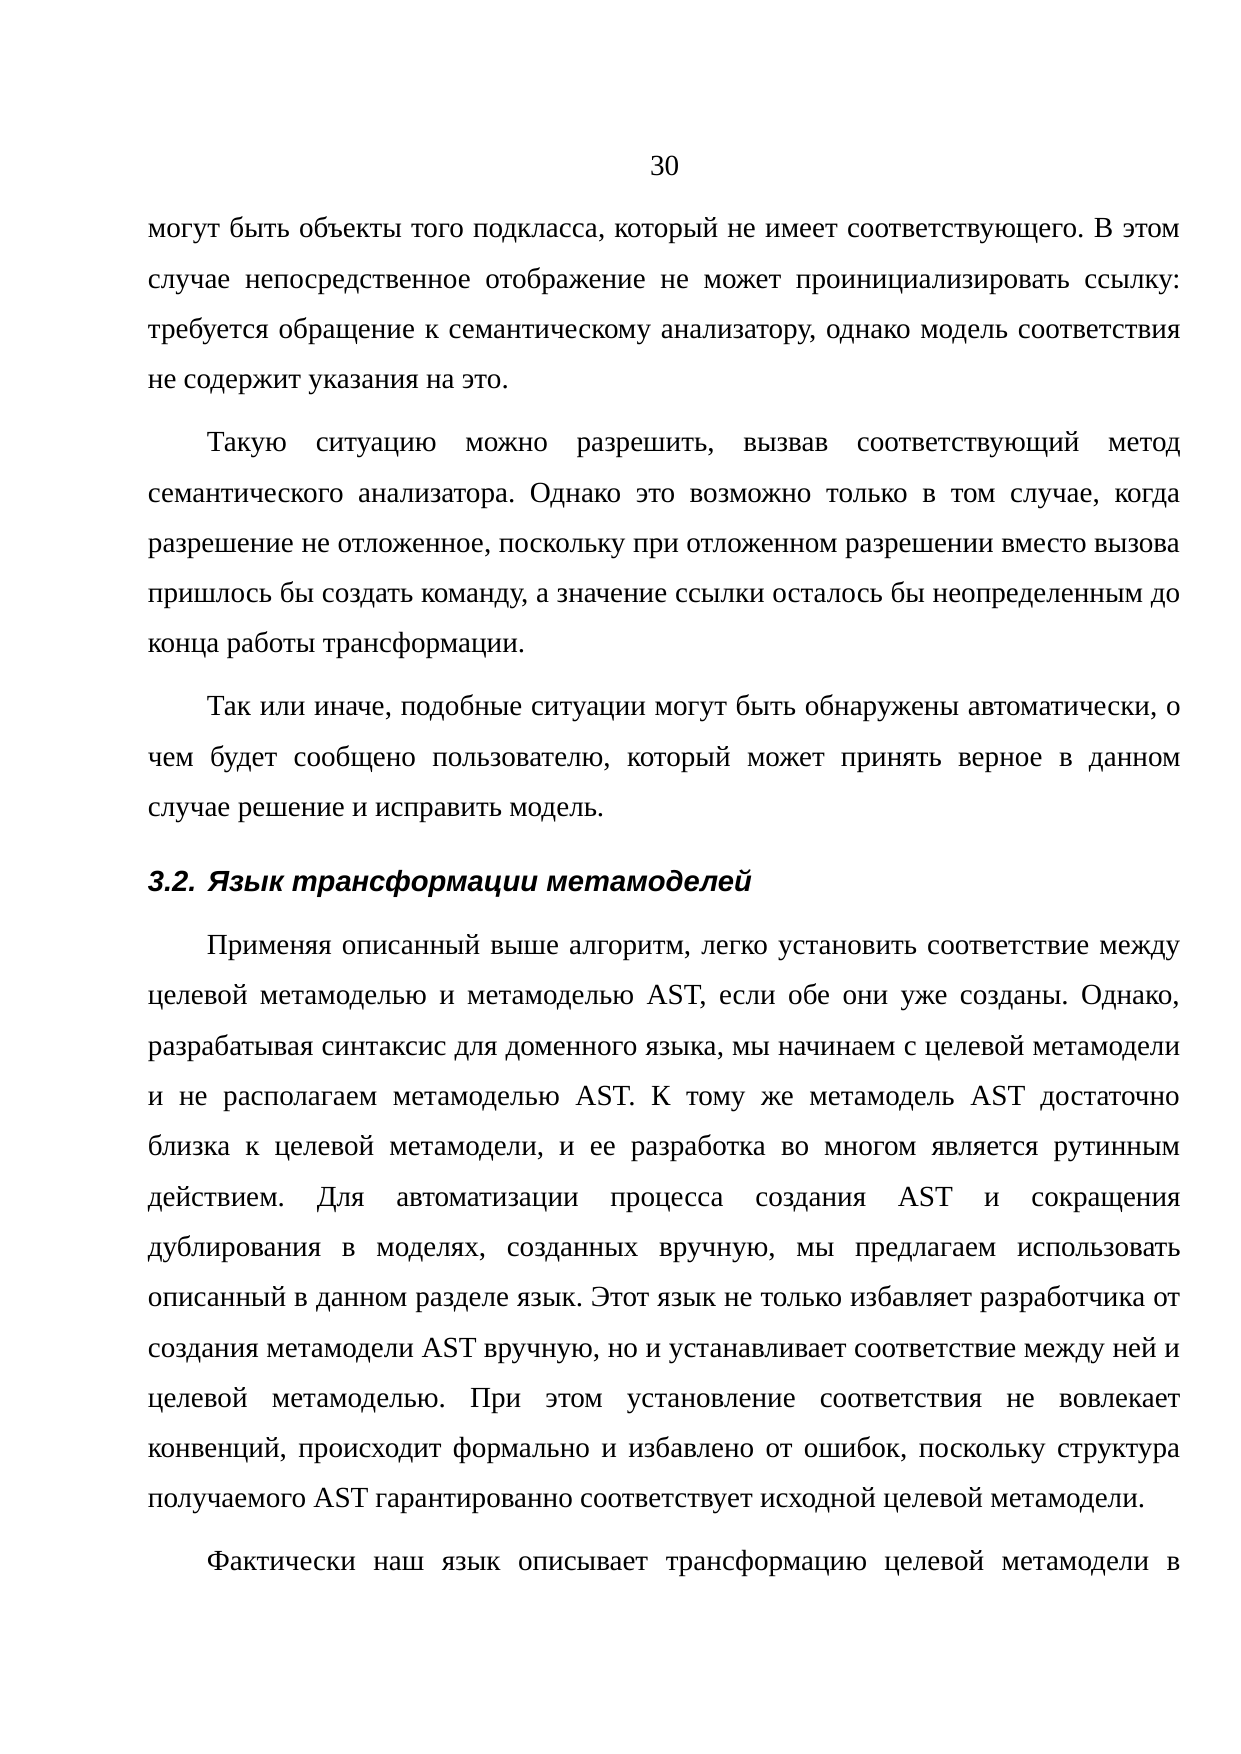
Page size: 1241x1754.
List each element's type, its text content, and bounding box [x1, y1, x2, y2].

text Применяя описанный выше алгоритм, легко установить соответствие между целевой метамоделью и метамоделью AST, если обе они уже созданы. Однако, разрабатывая синтаксис для доменного языка, мы начинаем с целевой метамодели и не располагаем метамоделью AST. К тому же метамодель AST достаточно близка к целевой метамодели, и ее разработка во многом является рутинным действием. Для автоматизации процесса создания AST и сокращения дублирования в моделях, созданных вручную, мы предлагаем использовать описанный в данном разделе язык. Этот язык не только избавляет разработчика от создания метамодели AST вручную, но и устанавливает соответствие между ней и целевой метамоделью. При этом установление соответствия не вовлекает конвенций, происходит формально и избавлено от ошибок, поскольку структура получаемого AST гарантированно соответствует исходной целевой метамодели. [148, 927, 1181, 1514]
text Такую ситуацию можно разрешить, вызвав соответствующий метод семантического анализатора. Однако это возможно только в том случае, когда разрешение не отложенное, поскольку при отложенном разрешении вместо вызова пришлось бы создать команду, а значение ссылки осталось бы неопределенным до конца работы трансформации. [148, 424, 1181, 659]
text Фактически наш язык описывает трансформацию целевой метамодели в [148, 1543, 1181, 1577]
text могут быть объекты того подкласса, который не имеет соответствующего. В этом случае непосредственное отображение не может проинициализировать ссылку: требуется обращение к семантическому анализатору, однако модель соответствия не содержит указания на это. [148, 211, 1181, 395]
subtitle Язык трансформации метамоделей [148, 864, 1181, 898]
text Так или иначе, подобные ситуации могут быть обнаружены автоматически, о чем будет сообщено пользователю, который может принять верное в данном случае решение и исправить модель. [148, 688, 1181, 823]
